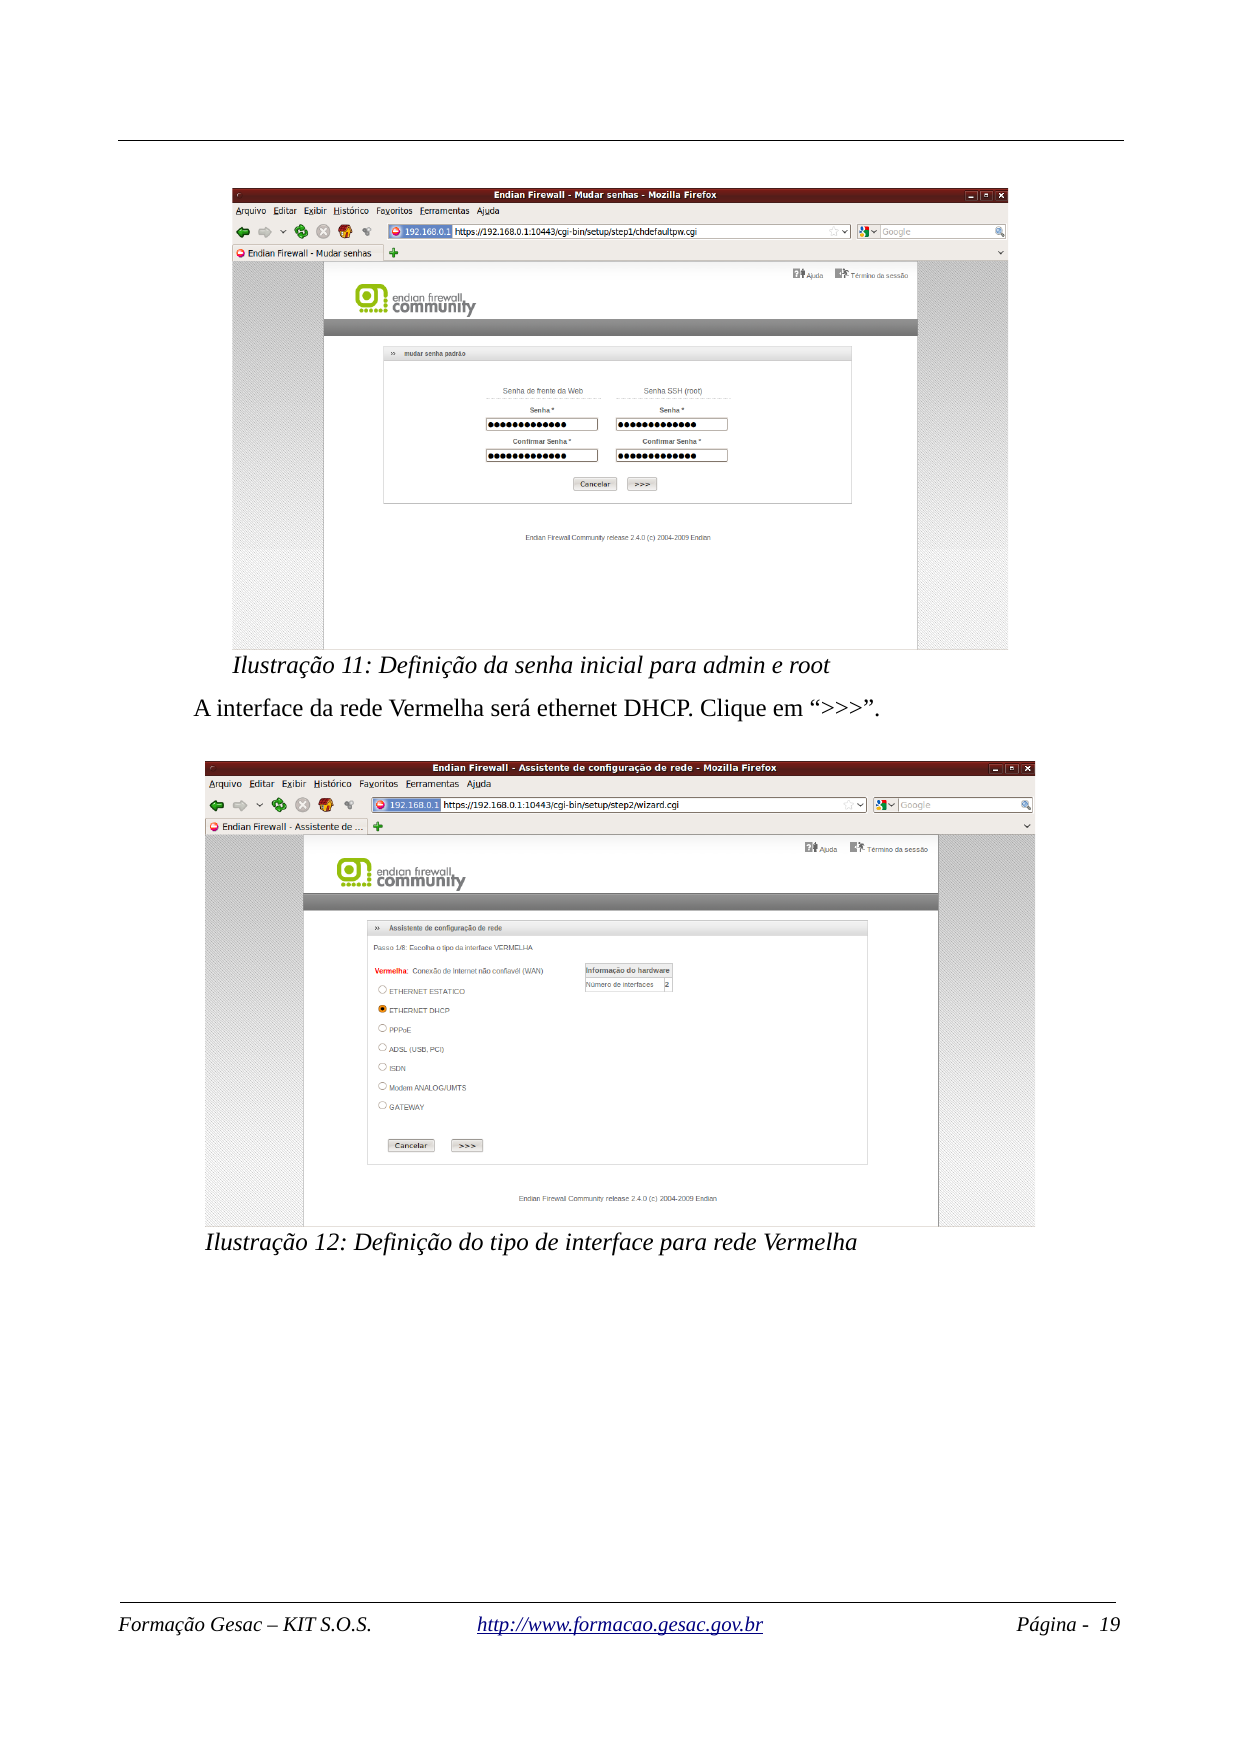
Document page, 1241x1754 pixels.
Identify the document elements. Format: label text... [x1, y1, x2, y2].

text Ilustração 11: Definição da senha inicial para admin e root [232, 650, 1008, 679]
picture [205, 761, 1036, 1227]
text Ilustração 12: Definição do tipo de interface para rede Vermelha [205, 1227, 1035, 1256]
text A interface da rede Vermelha será ethernet DHCP. Clique em “>>>”. [118, 176, 1122, 722]
picture [232, 188, 1009, 650]
